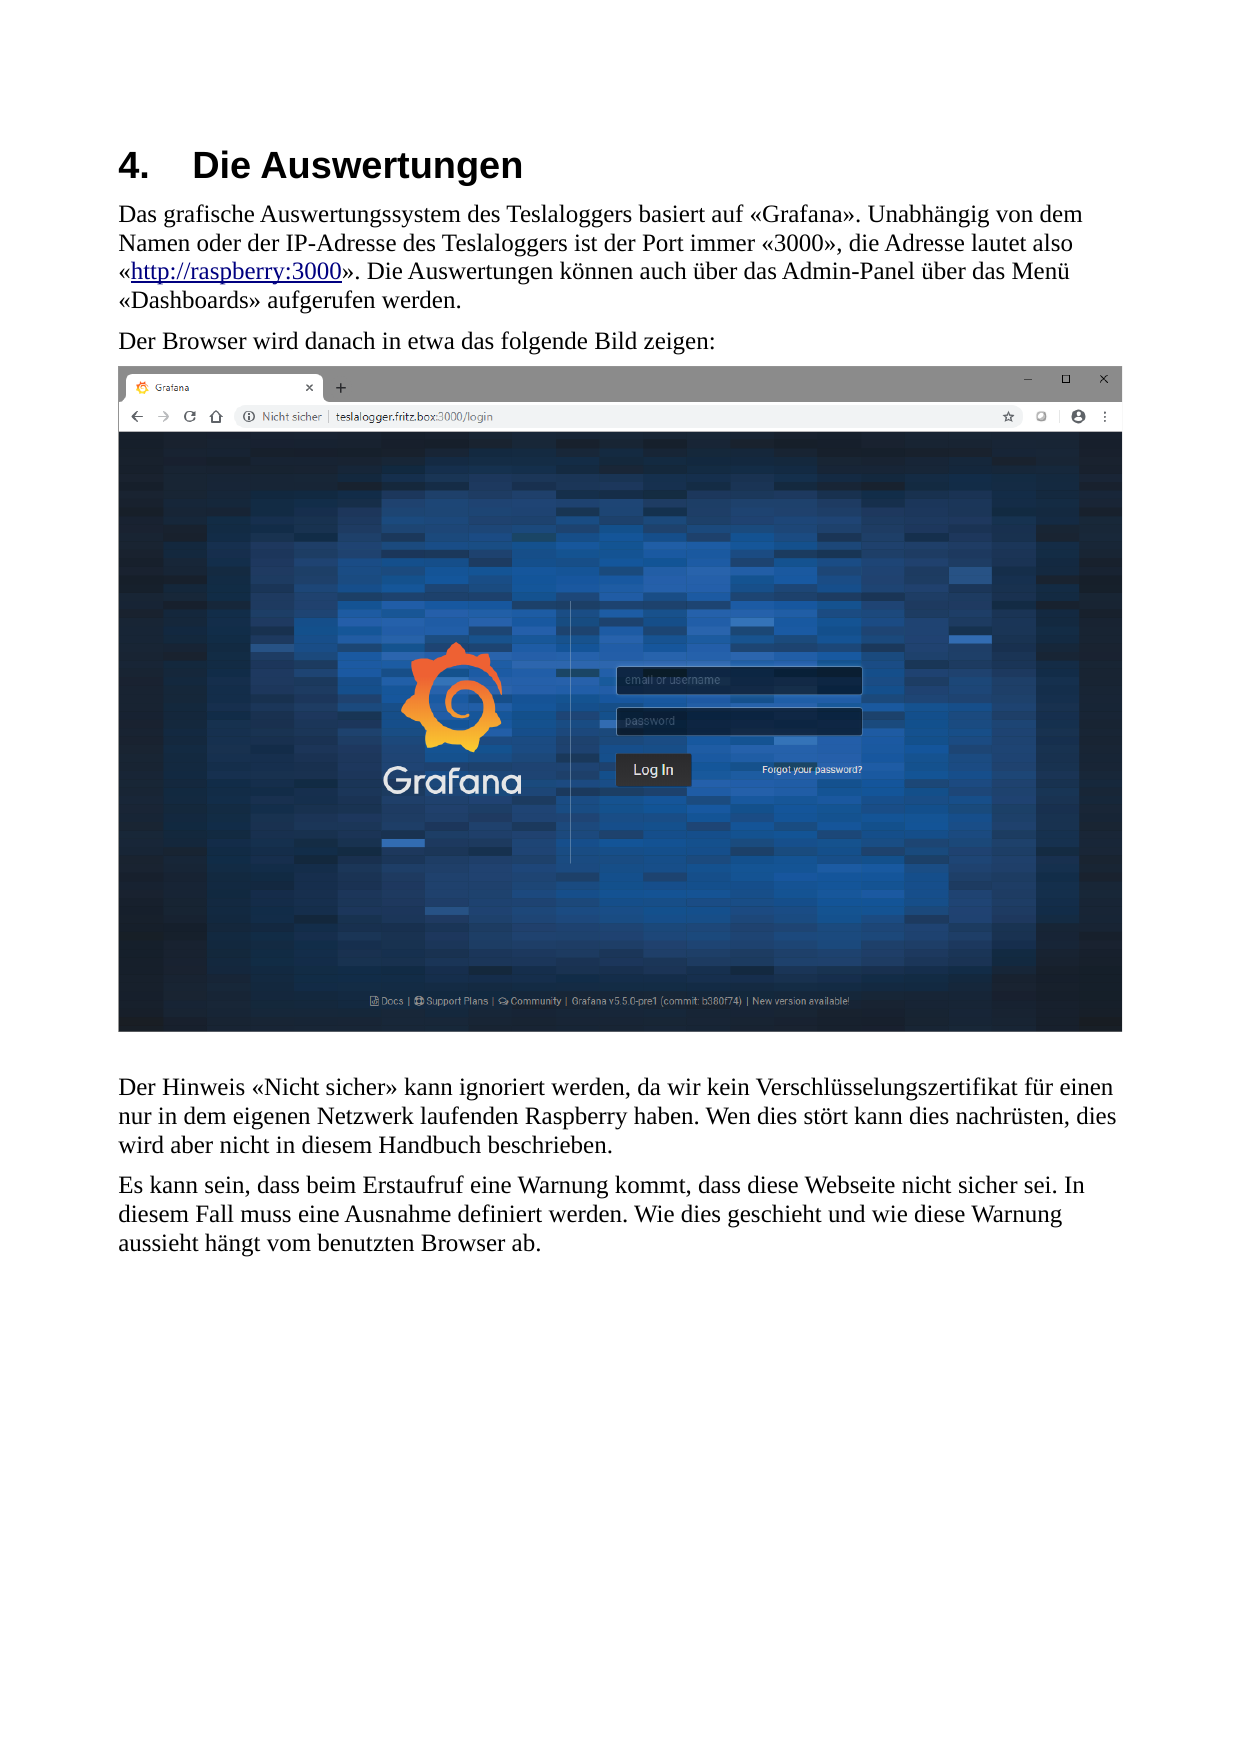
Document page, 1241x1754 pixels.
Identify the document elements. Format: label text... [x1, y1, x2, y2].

text Der Browser wird danach in etwa das folgende Bild zeigen: [118, 326, 1122, 354]
text Der Hinweis «Nicht sicher» kann ignoriert werden, da wir kein Verschlüsselungszertifikat für einen nur in dem eigenen Netzwerk laufenden Raspberry haben. Wen dies stört kann dies nachrüsten, dies wird aber nicht in diesem Handbuch beschrieben. [118, 1072, 1122, 1158]
text Es kann sein, dass beim Erstaufruf eine Warnung kommt, dass diese Webseite nicht sicher sei. In diesem Fall muss eine Ausnahme definiert werden. Wie dies geschieht und wie diese Warnung aussieht hängt vom benutzten Browser ab. [118, 1170, 1122, 1256]
subtitle Die Auswertungen [118, 143, 1122, 187]
text Das grafische Auswertungssystem des Teslaloggers basiert auf «Grafana». Unabhängig von dem Namen oder der IP-Adresse des Teslaloggers ist der Port immer «3000», die Adresse lautet also «http://raspberry:3000». Die Auswertungen können auch über das Admin-Panel über das Menü «Dashboards» aufgerufen werden. [118, 199, 1122, 314]
picture [118, 366, 1123, 1032]
